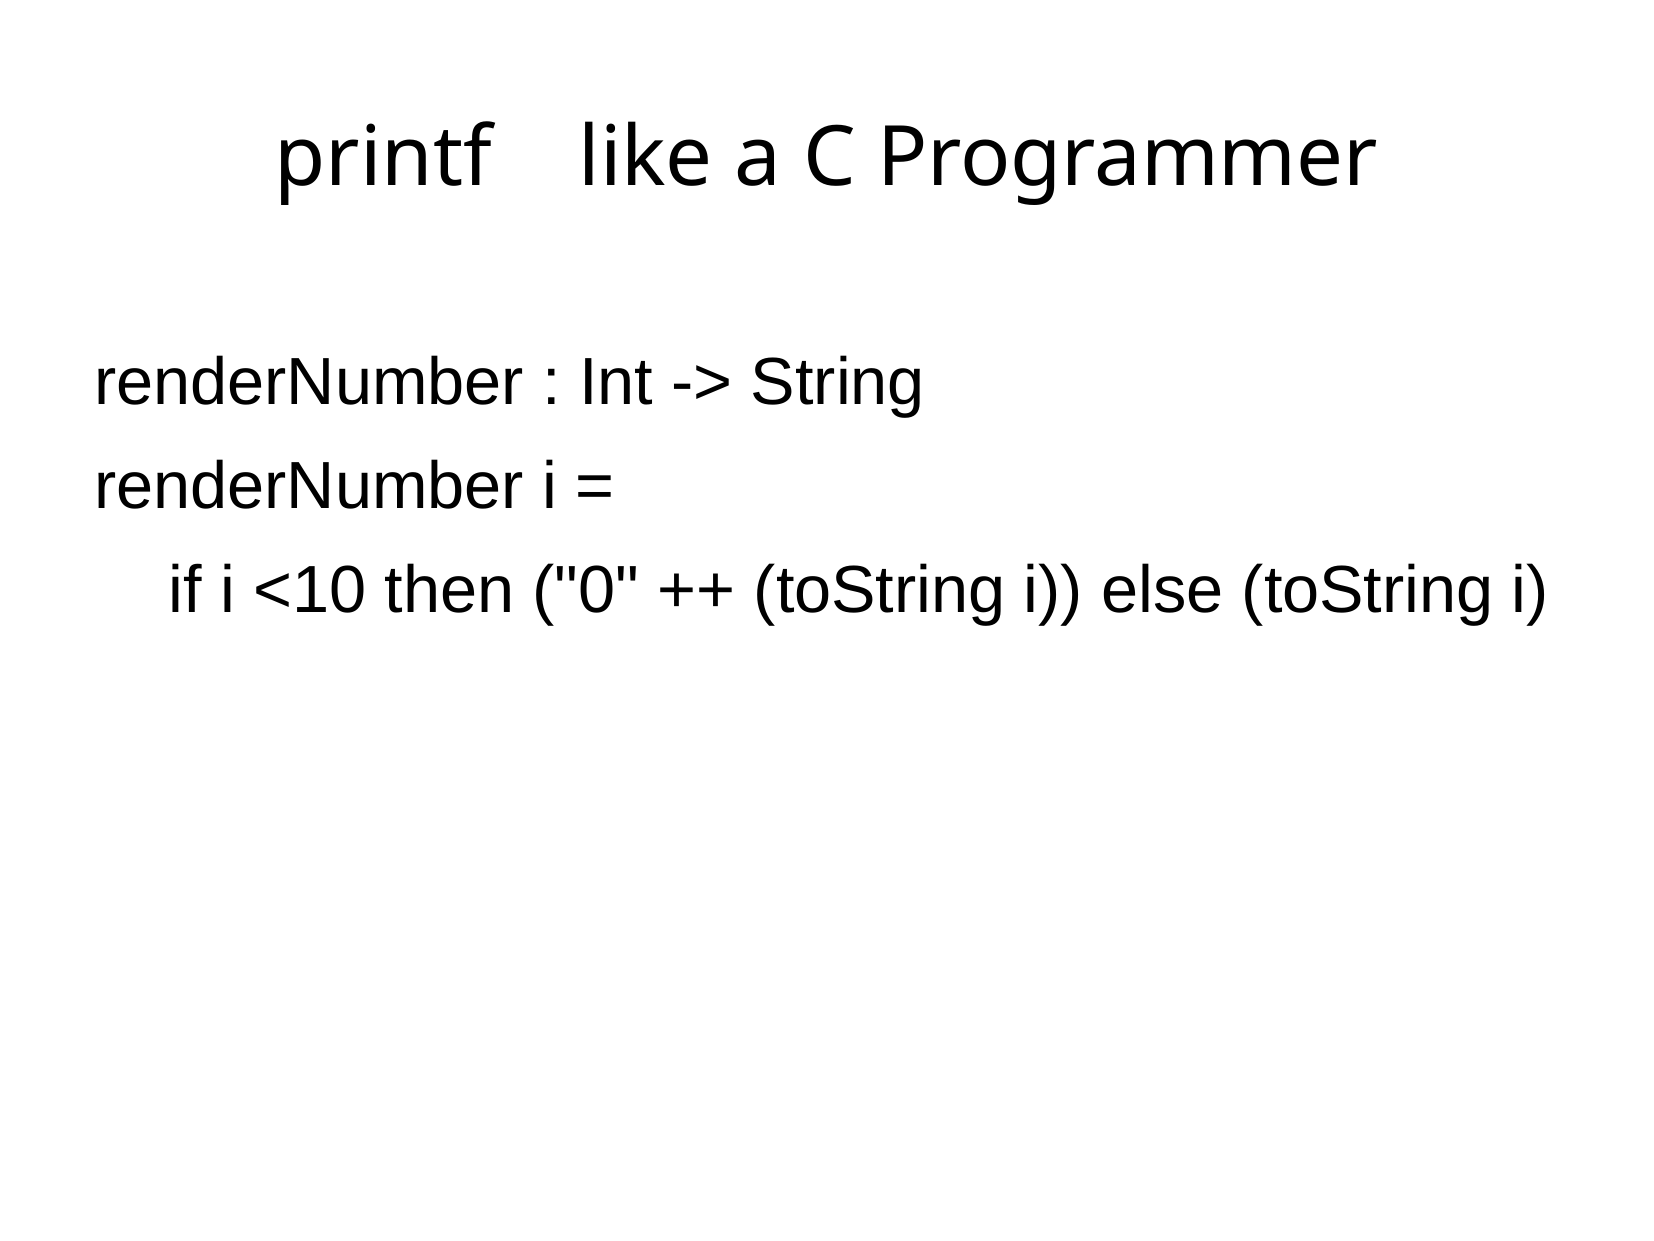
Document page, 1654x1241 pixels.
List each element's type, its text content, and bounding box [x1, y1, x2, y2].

title printf like a C Programmer [82, 49, 1571, 257]
list renderNumber : Int -> String renderNumber i = if i <10 then ("0" ++ (toString i)) else (toString i) [23, 343, 1630, 1063]
